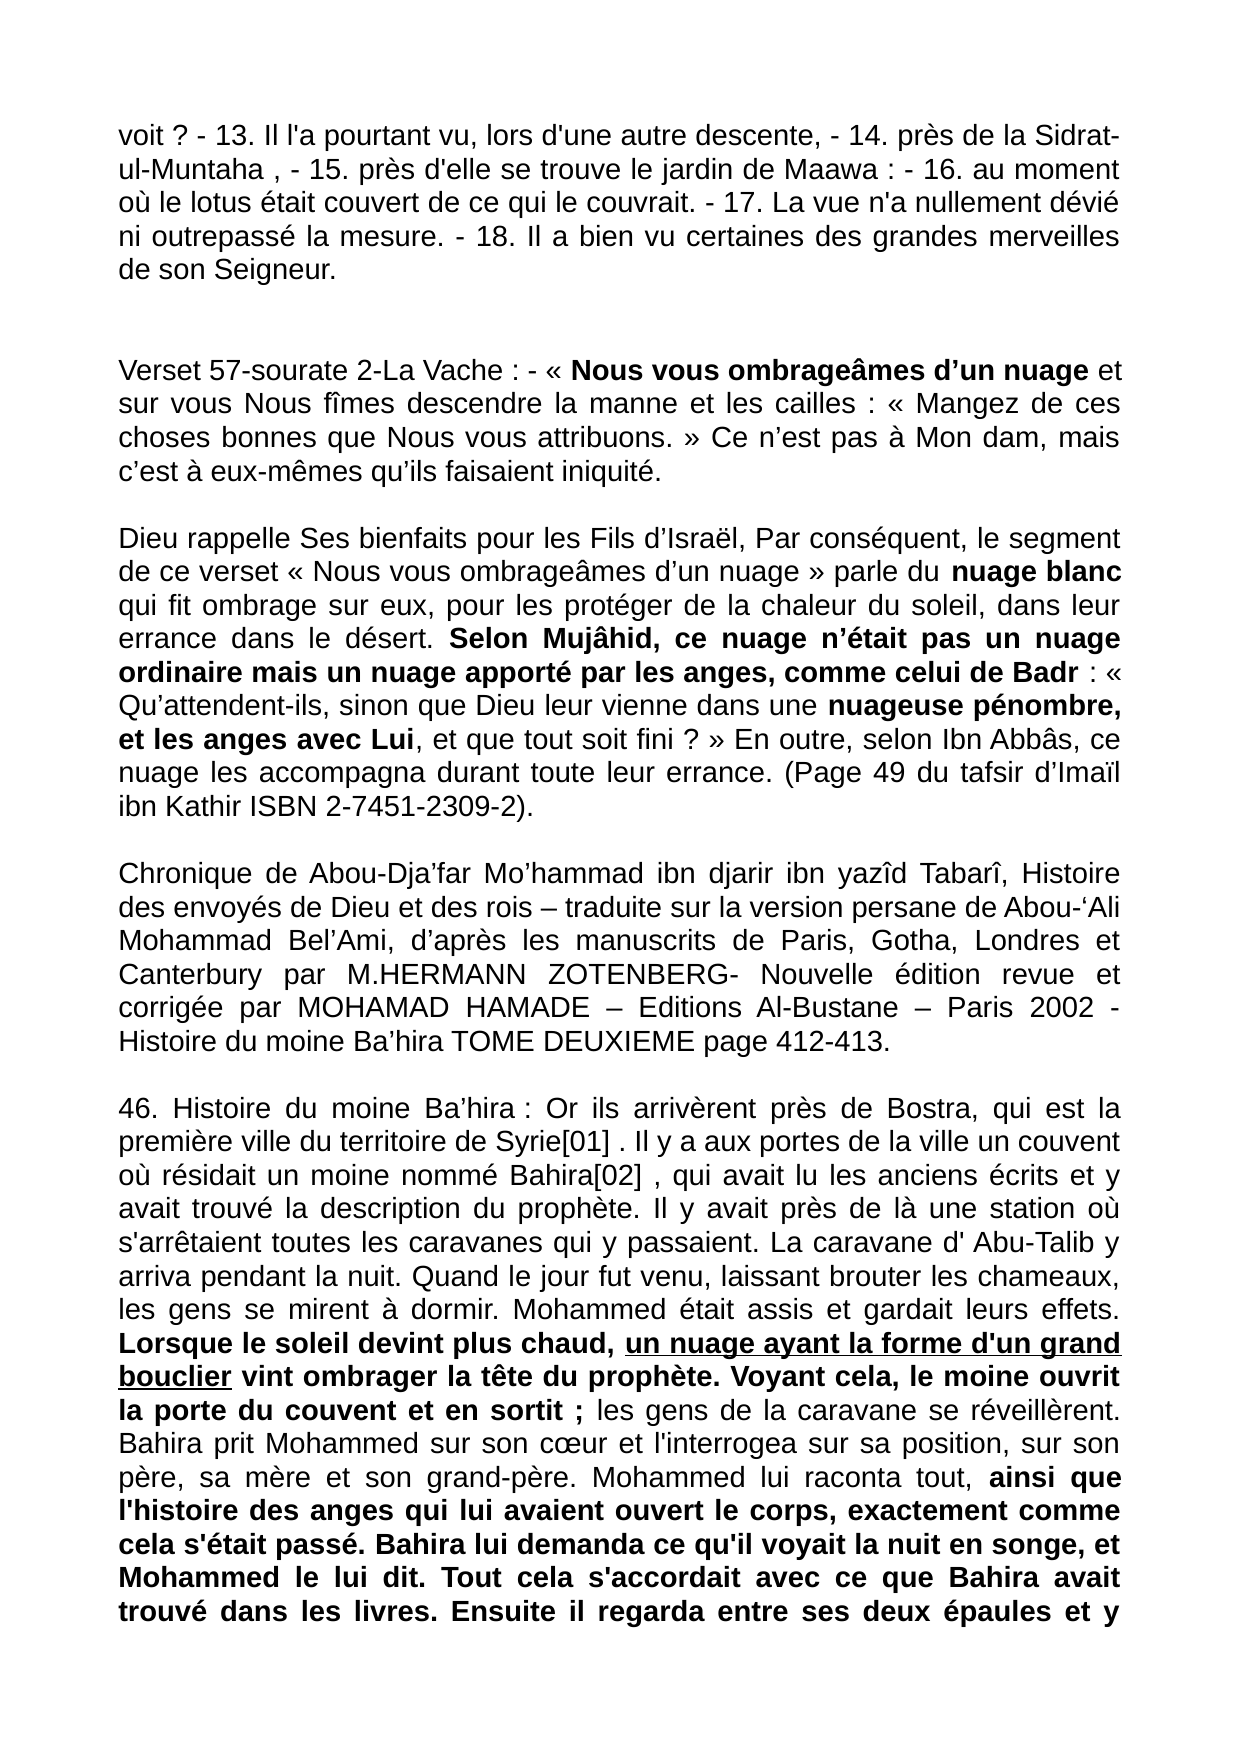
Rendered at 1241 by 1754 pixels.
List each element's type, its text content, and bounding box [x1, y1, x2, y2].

text Verset 57-sourate 2-La Vache : - « Nous vous ombrageâmes d’un nuage et sur vous Nous fîmes descendre la manne et les cailles : « Mangez de ces choses bonnes que Nous vous attribuons. » Ce n’est pas à Mon dam, mais c’est à eux-mêmes qu’ils faisaient iniquité. [118, 353, 1122, 487]
text Chronique de Abou-Dja’far Mo’hammad ibn djarir ibn yazîd Tabarî, Histoire des envoyés de Dieu et des rois – traduite sur la version persane de Abou-‘Ali Mohammad Bel’Ami, d’après les manuscrits de Paris, Gotha, Londres et Canterbury par M.HERMANN ZOTENBERG- Nouvelle édition revue et corrigée par MOHAMAD HAMADE – Editions Al-Bustane – Paris 2002 - Histoire du moine Ba’hira TOME DEUXIEME page 412-413. [118, 856, 1122, 1057]
text Dieu rappelle Ses bienfaits pour les Fils d’Israël, Par conséquent, le segment de ce verset « Nous vous ombrageâmes d’un nuage » parle du nuage blanc qui fit ombrage sur eux, pour les protéger de la chaleur du soleil, dans leur errance dans le désert. Selon Mujâhid, ce nuage n’était pas un nuage ordinaire mais un nuage apporté par les anges, comme celui de Badr : « Qu’attendent-ils, sinon que Dieu leur vienne dans une nuageuse pénombre, et les anges avec Lui, et que tout soit fini ? » En outre, selon Ibn Abbâs, ce nuage les accompagna durant toute leur errance. (Page 49 du tafsir d’Imaïl ibn Kathir ISBN 2-7451-2309-2). [118, 521, 1122, 822]
text voit ? - 13. Il l'a pourtant vu, lors d'une autre descente, - 14. près de la Sidrat-ul-Muntaha , - 15. près d'elle se trouve le jardin de Maawa : - 16. au moment où le lotus était couvert de ce qui le couvrait. - 17. La vue n'a nullement dévié ni outrepassé la mesure. - 18. Il a bien vu certaines des grandes merveilles de son Seigneur. [118, 118, 1122, 286]
text 46. Histoire du moine Ba’hira : Or ils arrivèrent près de Bostra, qui est la première ville du territoire de Syrie[01] . Il y a aux portes de la ville un couvent où résidait un moine nommé Bahira[02] , qui avait lu les anciens écrits et y avait trouvé la description du prophète. Il y avait près de là une station où s'arrêtaient toutes les caravanes qui y passaient. La caravane d' Abu-Talib y arriva pendant la nuit. Quand le jour fut venu, laissant brouter les chameaux, les gens se mirent à dormir. Mohammed était assis et gardait leurs effets. Lorsque le soleil devint plus chaud, un nuage ayant la forme d'un grand bouclier vint ombrager la tête du prophète. Voyant cela, le moine ouvrit la porte du couvent et en sortit ; les gens de la caravane se réveillèrent. Bahira prit Mohammed sur son cœur et l'interrogea sur sa position, sur son père, sa mère et son grand-père. Mohammed lui raconta tout, ainsi que l'histoire des anges qui lui avaient ouvert le corps, exactement comme cela s'était passé. Bahira lui demanda ce qu'il voyait la nuit en songe, et Mohammed le lui dit. Tout cela s'accordait avec ce que Bahira avait trouvé dans les livres. Ensuite il regarda entre ses deux épaules et y [118, 1091, 1122, 1627]
